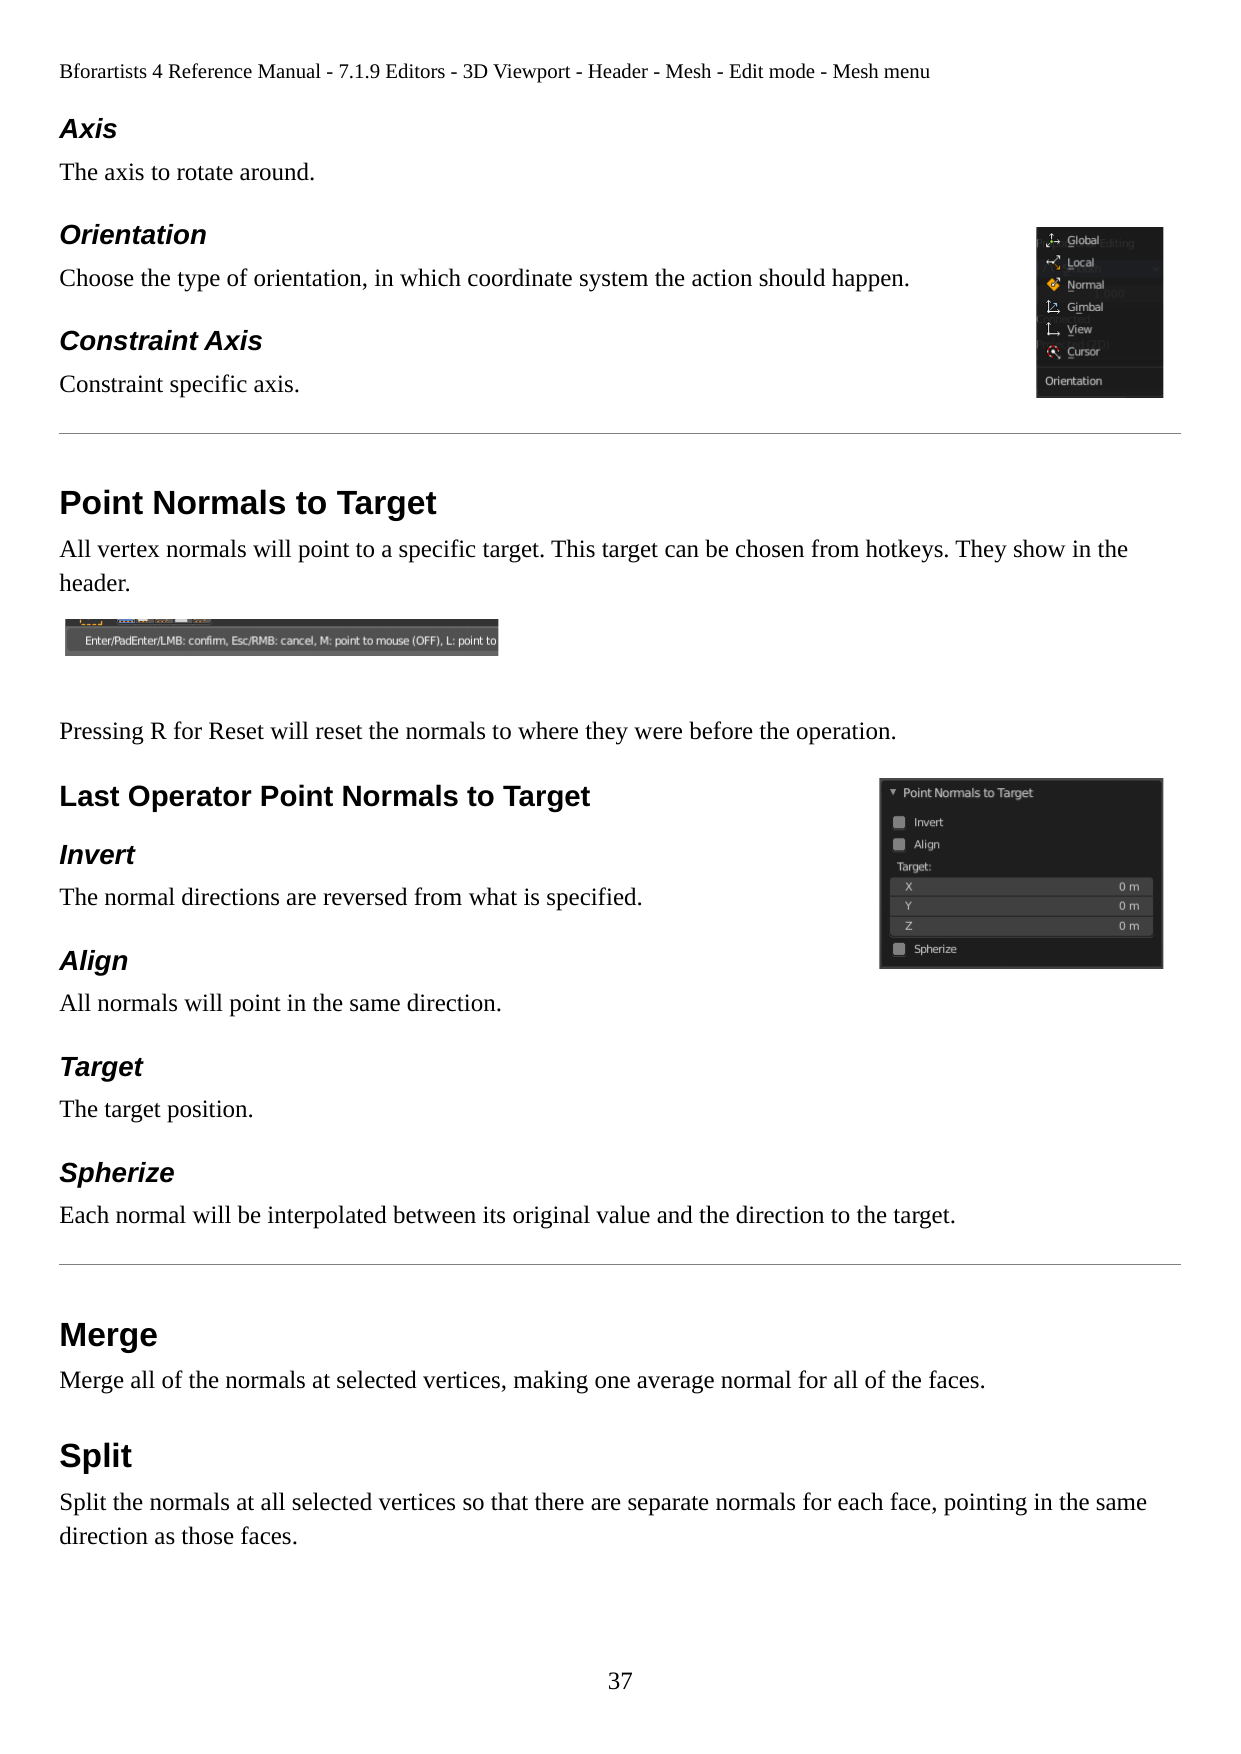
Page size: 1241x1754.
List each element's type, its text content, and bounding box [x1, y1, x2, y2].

subtitle Orientation [59, 218, 1181, 250]
subtitle [1164, 838, 1181, 870]
subtitle Last Operator Point Normals to Target [59, 779, 879, 813]
picture [1036, 227, 1164, 398]
subtitle Merge [59, 1314, 1181, 1353]
subtitle Split [59, 1435, 1181, 1474]
text The target position. [59, 1094, 1181, 1123]
text Each normal will be interpolated between its original value and the direction to the target. [59, 1200, 1181, 1229]
subtitle Align [59, 944, 1181, 976]
picture [879, 778, 1164, 969]
text The normal directions are reversed from what is specified. [59, 882, 879, 911]
subtitle [1164, 324, 1181, 356]
text All vertex normals will point to a specific target. This target can be chosen from hotkeys. They show in the header. [59, 534, 1181, 597]
text All normals will point in the same direction. [59, 988, 1181, 1017]
picture [65, 619, 499, 656]
text Pressing R for Reset will reset the normals to where they were before the operation. [59, 716, 1181, 744]
subtitle Constraint Axis [59, 324, 1036, 356]
subtitle Invert [59, 838, 879, 870]
subtitle Axis [59, 113, 1181, 144]
subtitle Spherize [59, 1156, 1181, 1188]
subtitle Target [59, 1050, 1181, 1082]
text Split the normals at all selected vertices so that there are separate normals for each face, pointing in the same direction as those faces. [59, 1487, 1181, 1550]
text Merge all of the normals at selected vertices, making one average normal for all of the faces. [59, 1366, 1181, 1394]
subtitle Point Normals to Target [59, 483, 1181, 522]
text The axis to rotate around. [59, 157, 1181, 186]
text Constraint specific axis. [59, 369, 1036, 398]
text Choose the type of orientation, in which coordinate system the action should happen. [59, 263, 1036, 292]
